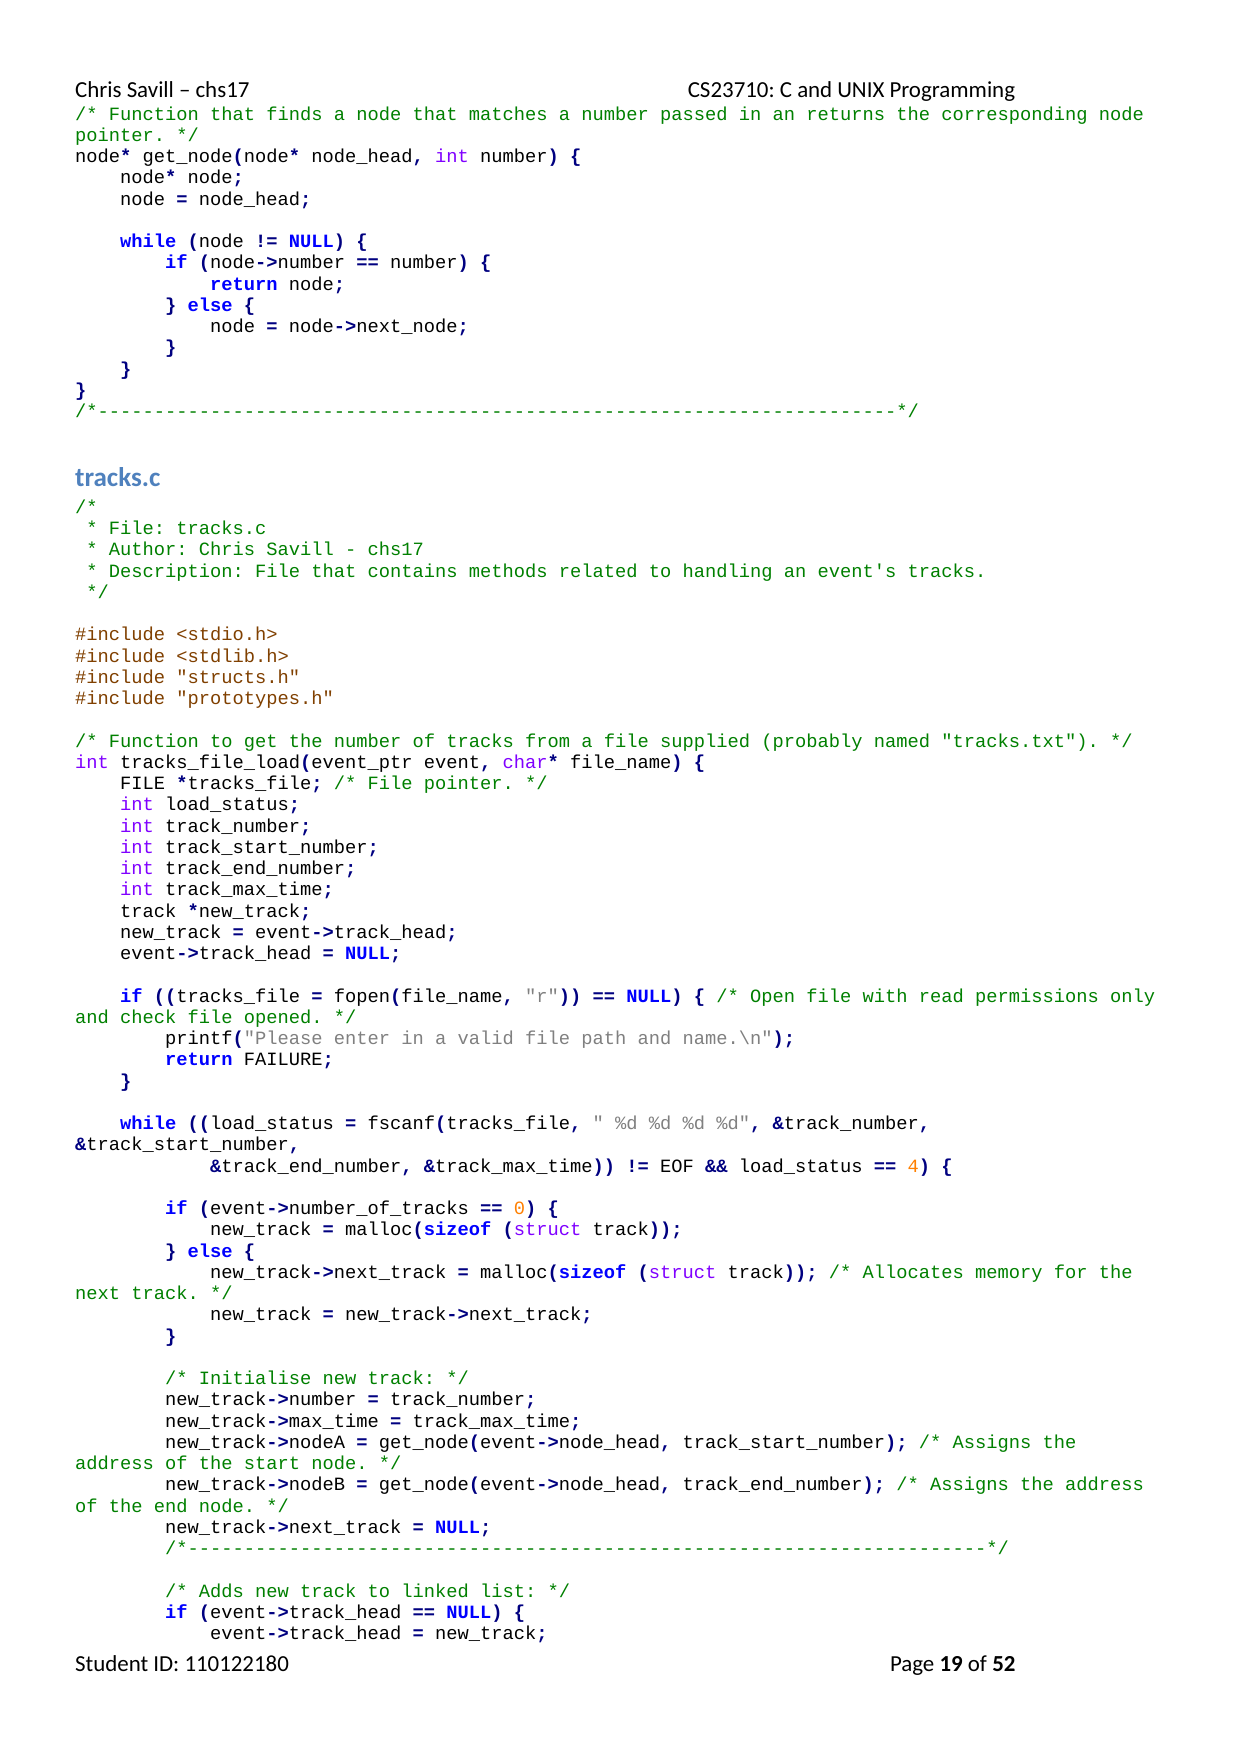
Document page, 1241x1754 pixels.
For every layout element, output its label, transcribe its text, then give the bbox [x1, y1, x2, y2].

text } [75, 338, 1165, 359]
text new_track->nodeA = get_node(event->node_head, track_start_number); /* Assigns the address of the start node. */ [75, 1433, 1165, 1475]
text * Description: File that contains methods related to handling an event's tracks. [75, 561, 1165, 583]
text FILE *tracks_file; /* File pointer. */ [75, 774, 1165, 795]
text while (node != NULL) { [75, 232, 1165, 253]
text int tracks_file_load(event_ptr event, char* file_name) { [75, 753, 1165, 774]
text #include "prototypes.h" [75, 689, 1165, 710]
text new_track->max_time = track_max_time; [75, 1411, 1165, 1433]
text new_track->number = track_number; [75, 1390, 1165, 1411]
text if ((tracks_file = fopen(file_name, "r")) == NULL) { /* Open file with read permissions only and check file opened. */ [75, 986, 1165, 1029]
text /*-----------------------------------------------------------------------*/ [75, 1539, 1165, 1560]
text * File: tracks.c [75, 519, 1165, 540]
text if (node->number == number) { [75, 253, 1165, 274]
text track *new_track; [75, 901, 1165, 923]
text while ((load_status = fscanf(tracks_file, " %d %d %d %d", &track_number, &track_start_number, [75, 1114, 1165, 1156]
text printf("Please enter in a valid file path and name.\n"); [75, 1029, 1165, 1050]
text event->track_head = new_track; [75, 1624, 1165, 1645]
text node = node_head; [75, 189, 1165, 211]
text } [75, 1071, 1165, 1093]
text new_track = event->track_head; [75, 923, 1165, 944]
text new_track = malloc(sizeof (struct track)); [75, 1220, 1165, 1241]
text } else { [75, 1241, 1165, 1263]
text } else { [75, 296, 1165, 317]
text } [75, 359, 1165, 381]
text /* Adds new track to linked list: */ [75, 1581, 1165, 1603]
text &track_end_number, &track_max_time)) != EOF && load_status == 4) { [75, 1156, 1165, 1178]
text #include <stdlib.h> [75, 646, 1165, 668]
text /* Function to get the number of tracks from a file supplied (probably named "tracks.txt"). */ [75, 731, 1165, 753]
text #include "structs.h" [75, 668, 1165, 689]
text int track_start_number; [75, 838, 1165, 859]
text node* node; [75, 168, 1165, 189]
text /* Function that finds a node that matches a number passed in an returns the corresponding node pointer. */ [75, 104, 1165, 147]
text new_track->next_track = malloc(sizeof (struct track)); /* Allocates memory for the next track. */ [75, 1263, 1165, 1305]
text */ [75, 583, 1165, 604]
text if (event->track_head == NULL) { [75, 1603, 1165, 1624]
text #include <stdio.h> [75, 625, 1165, 646]
text /* [75, 498, 1165, 519]
text } [75, 381, 1165, 402]
text new_track->nodeB = get_node(event->node_head, track_end_number); /* Assigns the address of the end node. */ [75, 1475, 1165, 1518]
text int load_status; [75, 795, 1165, 816]
text event->track_head = NULL; [75, 944, 1165, 965]
subtitle tracks.c [75, 460, 1165, 493]
text int track_end_number; [75, 859, 1165, 880]
text * Author: Chris Savill - chs17 [75, 540, 1165, 561]
text int track_max_time; [75, 880, 1165, 901]
text new_track = new_track->next_track; [75, 1305, 1165, 1326]
text if (event->number_of_tracks == 0) { [75, 1199, 1165, 1220]
text new_track->next_track = NULL; [75, 1518, 1165, 1539]
text /*-----------------------------------------------------------------------*/ [75, 402, 1165, 423]
text } [75, 1326, 1165, 1348]
text node = node->next_node; [75, 317, 1165, 338]
text /* Initialise new track: */ [75, 1369, 1165, 1390]
text return FAILURE; [75, 1050, 1165, 1071]
text int track_number; [75, 816, 1165, 838]
text return node; [75, 274, 1165, 296]
text node* get_node(node* node_head, int number) { [75, 147, 1165, 168]
